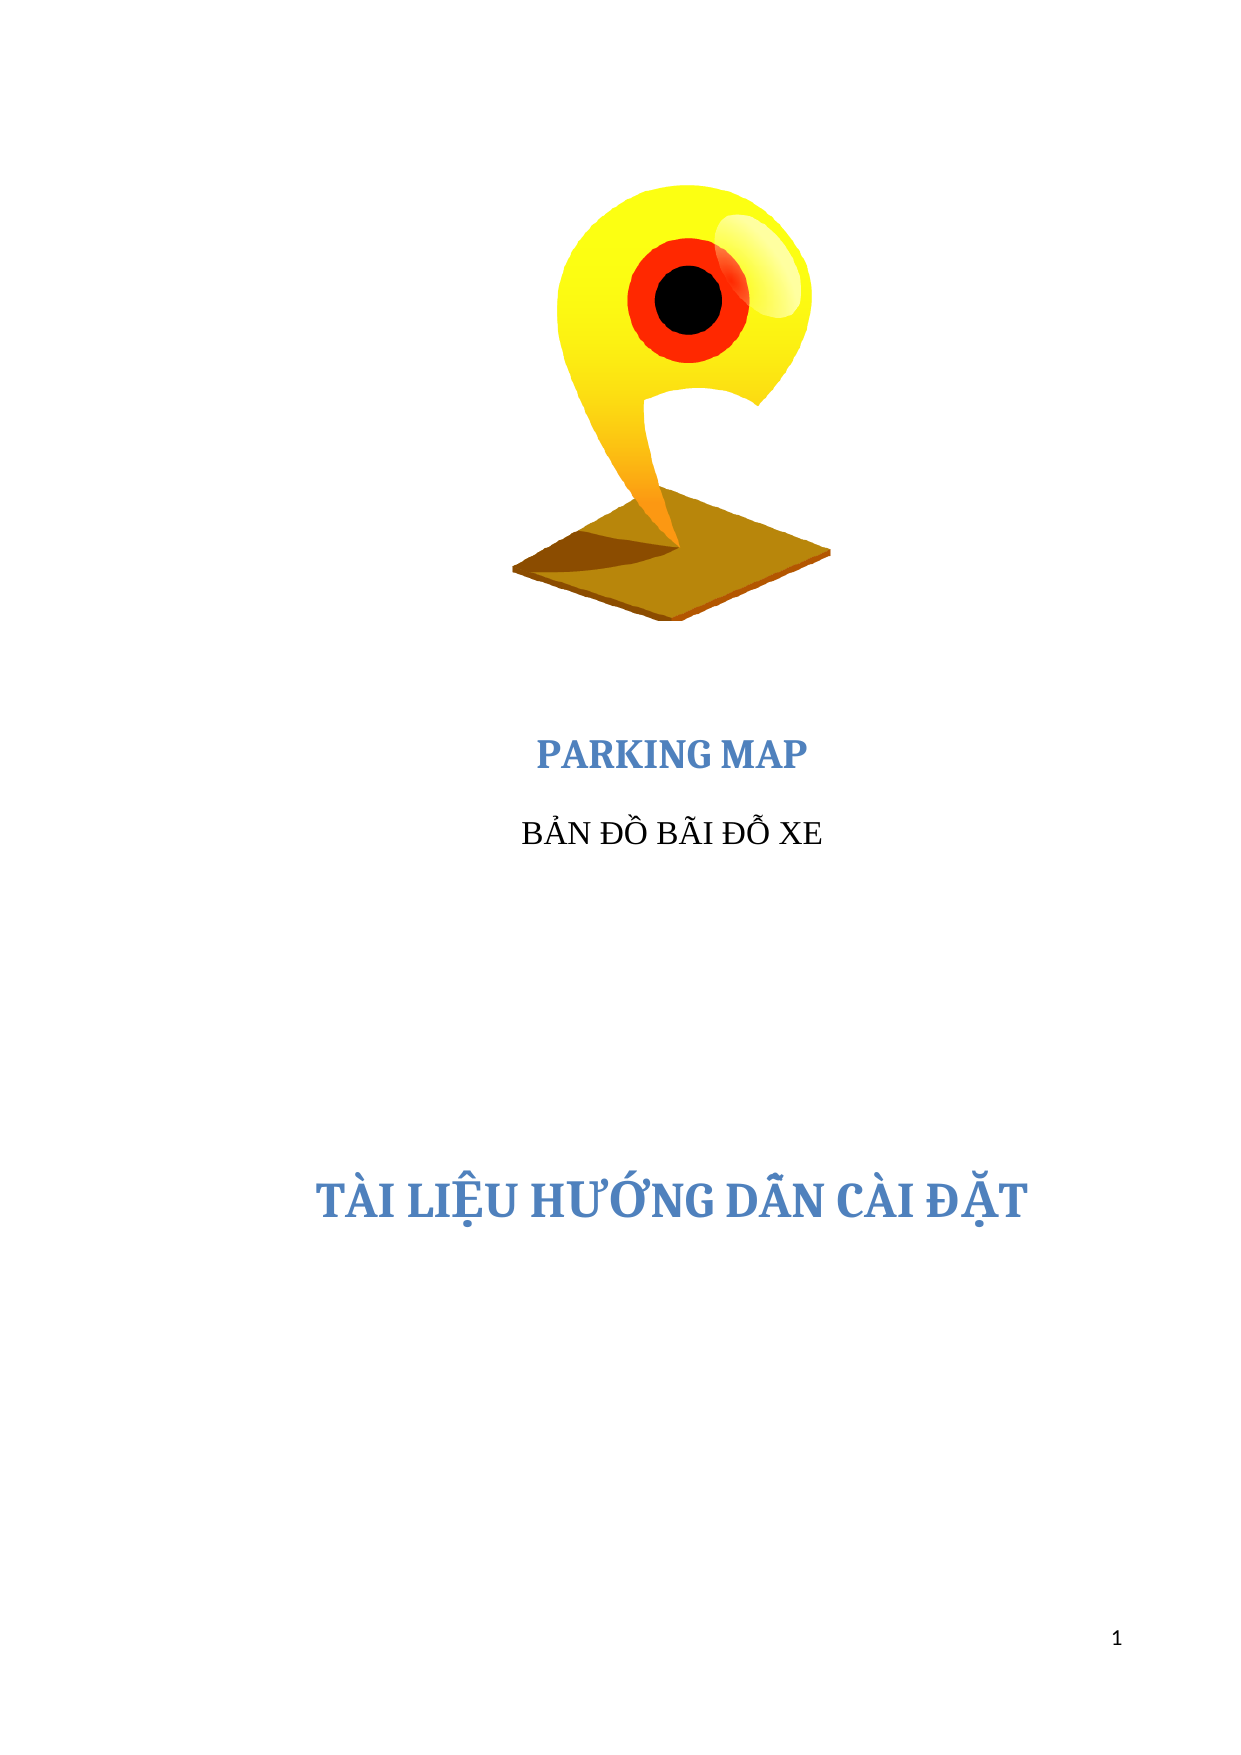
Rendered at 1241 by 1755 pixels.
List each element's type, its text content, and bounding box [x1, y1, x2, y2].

subtitle PARKING MAP [177, 731, 1122, 779]
text BẢN ĐỒ BÃI ĐỖ XE [177, 814, 1122, 852]
subtitle TÀI LIỆU HƯỚNG DẪN CÀI ĐẶT [177, 1172, 1122, 1230]
